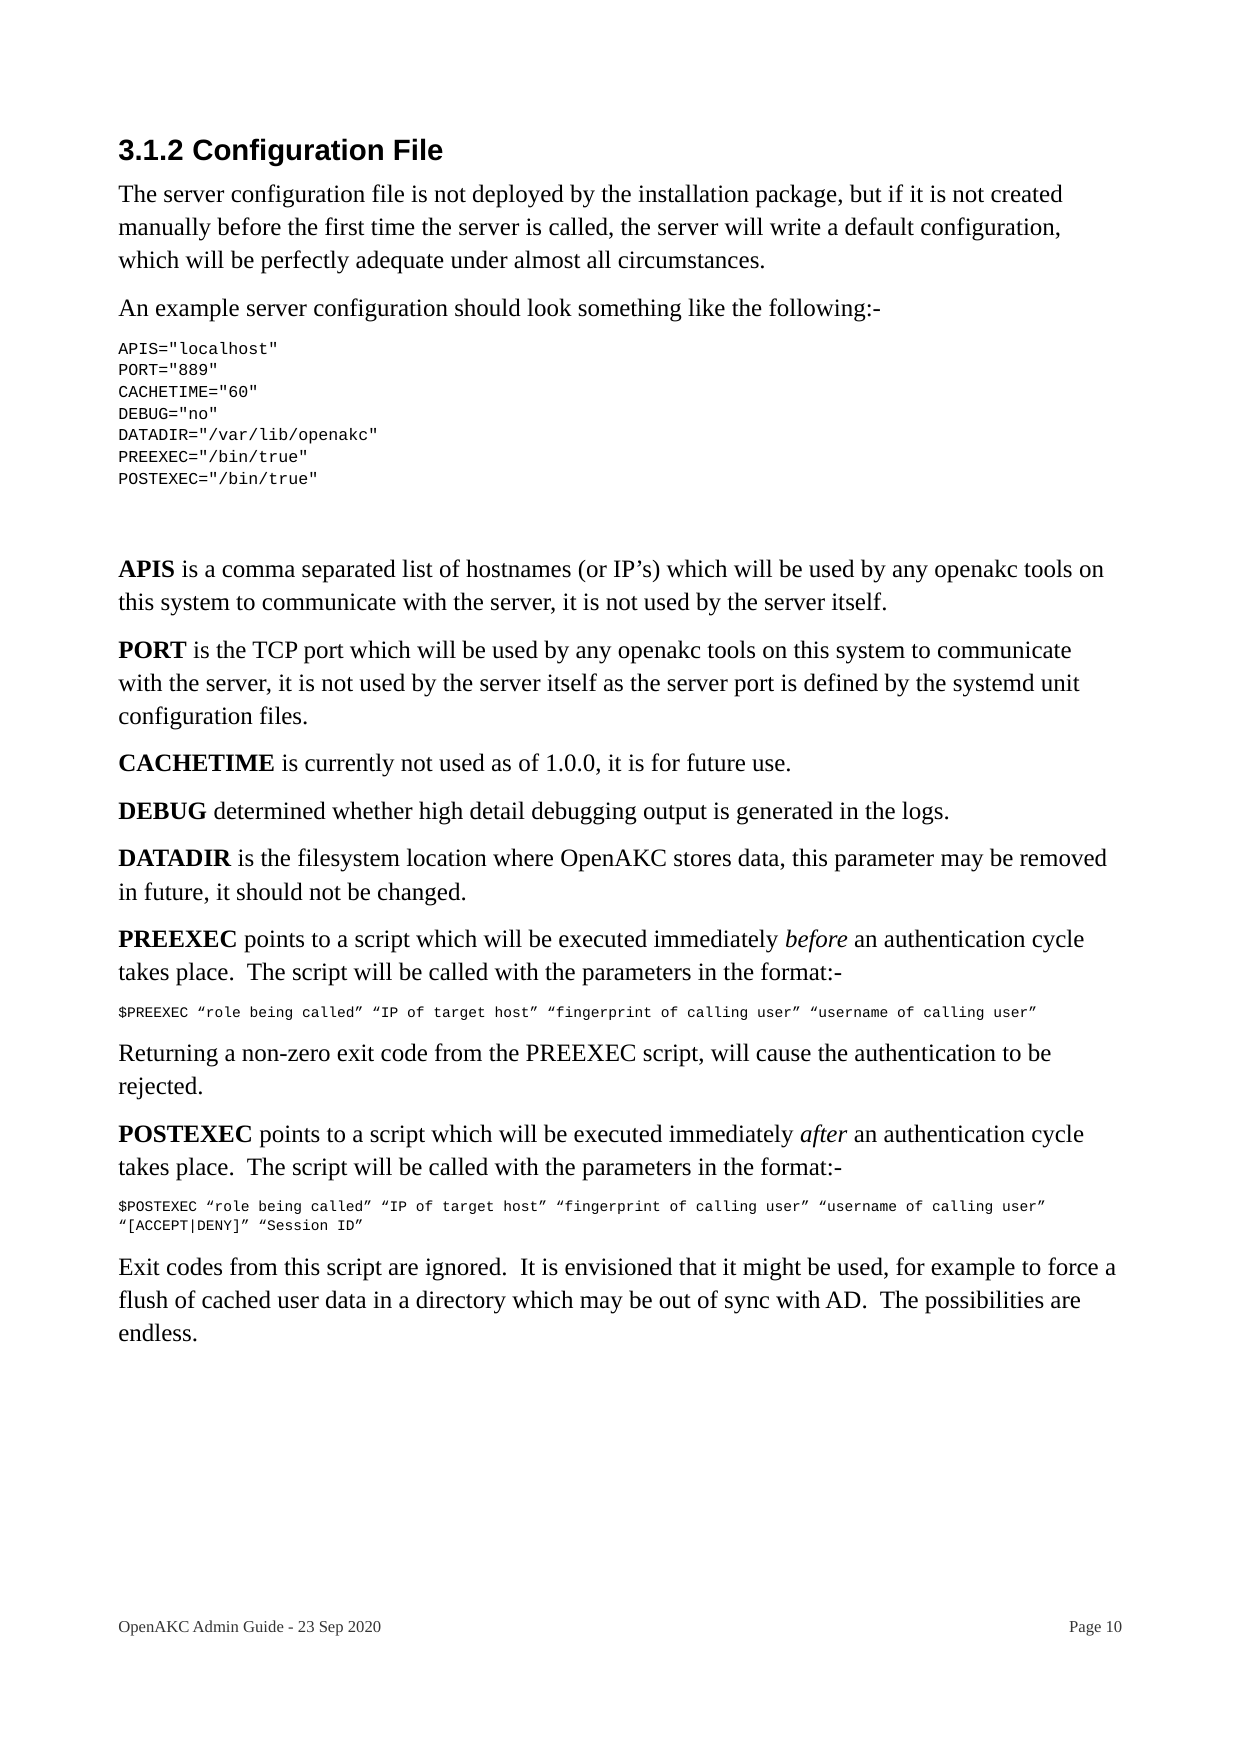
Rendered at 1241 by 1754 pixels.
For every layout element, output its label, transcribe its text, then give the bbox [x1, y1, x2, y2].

text CACHETIME is currently not used as of 1.0.0, it is for future use. [118, 748, 1122, 777]
text $PREEXEC “role being called” “IP of target host” “fingerprint of calling user” “username of calling user” [118, 1005, 1122, 1021]
subtitle 3.1.2 Configuration File [118, 133, 1122, 166]
text POSTEXEC points to a script which will be executed immediately after an authentication cycle takes place. The script will be called with the parameters in the format:- [118, 1119, 1122, 1181]
text Exit codes from this script are ignored. It is envisioned that it might be used, for example to force a flush of cached user data in a directory which may be out of sync with AD. The possibilities are endless. [118, 1252, 1122, 1347]
text Returning a non-zero exit code from the PREEXEC script, will cause the authentication to be rejected. [118, 1038, 1122, 1100]
text The server configuration file is not deployed by the installation package, but if it is not created manually before the first time the server is called, the server will write a default configuration, which will be perfectly adequate under almost all circumstances. [118, 179, 1122, 274]
text APIS="localhost" PORT="889" CACHETIME="60" DEBUG="no" DATADIR="/var/lib/openakc" PREEXEC="/bin/true" POSTEXEC="/bin/true" [118, 340, 1122, 489]
text APIS is a comma separated list of hostnames (or IP’s) which will be used by any openakc tools on this system to communicate with the server, it is not used by the server itself. [118, 554, 1122, 616]
text $POSTEXEC “role being called” “IP of target host” “fingerprint of calling user” “username of calling user” “[ACCEPT|DENY]” “Session ID” [118, 1199, 1122, 1235]
text PREEXEC points to a script which will be executed immediately before an authentication cycle takes place. The script will be called with the parameters in the format:- [118, 924, 1122, 986]
text PORT is the TCP port which will be used by any openakc tools on this system to communicate with the server, it is not used by the server itself as the server port is defined by the systemd unit configuration files. [118, 635, 1122, 729]
text DATADIR is the filesystem location where OpenAKC stores data, this parameter may be removed in future, it should not be changed. [118, 843, 1122, 905]
text DEBUG determined whether high detail debugging output is generated in the logs. [118, 796, 1122, 825]
text An example server configuration should look something like the following:- [118, 293, 1122, 321]
